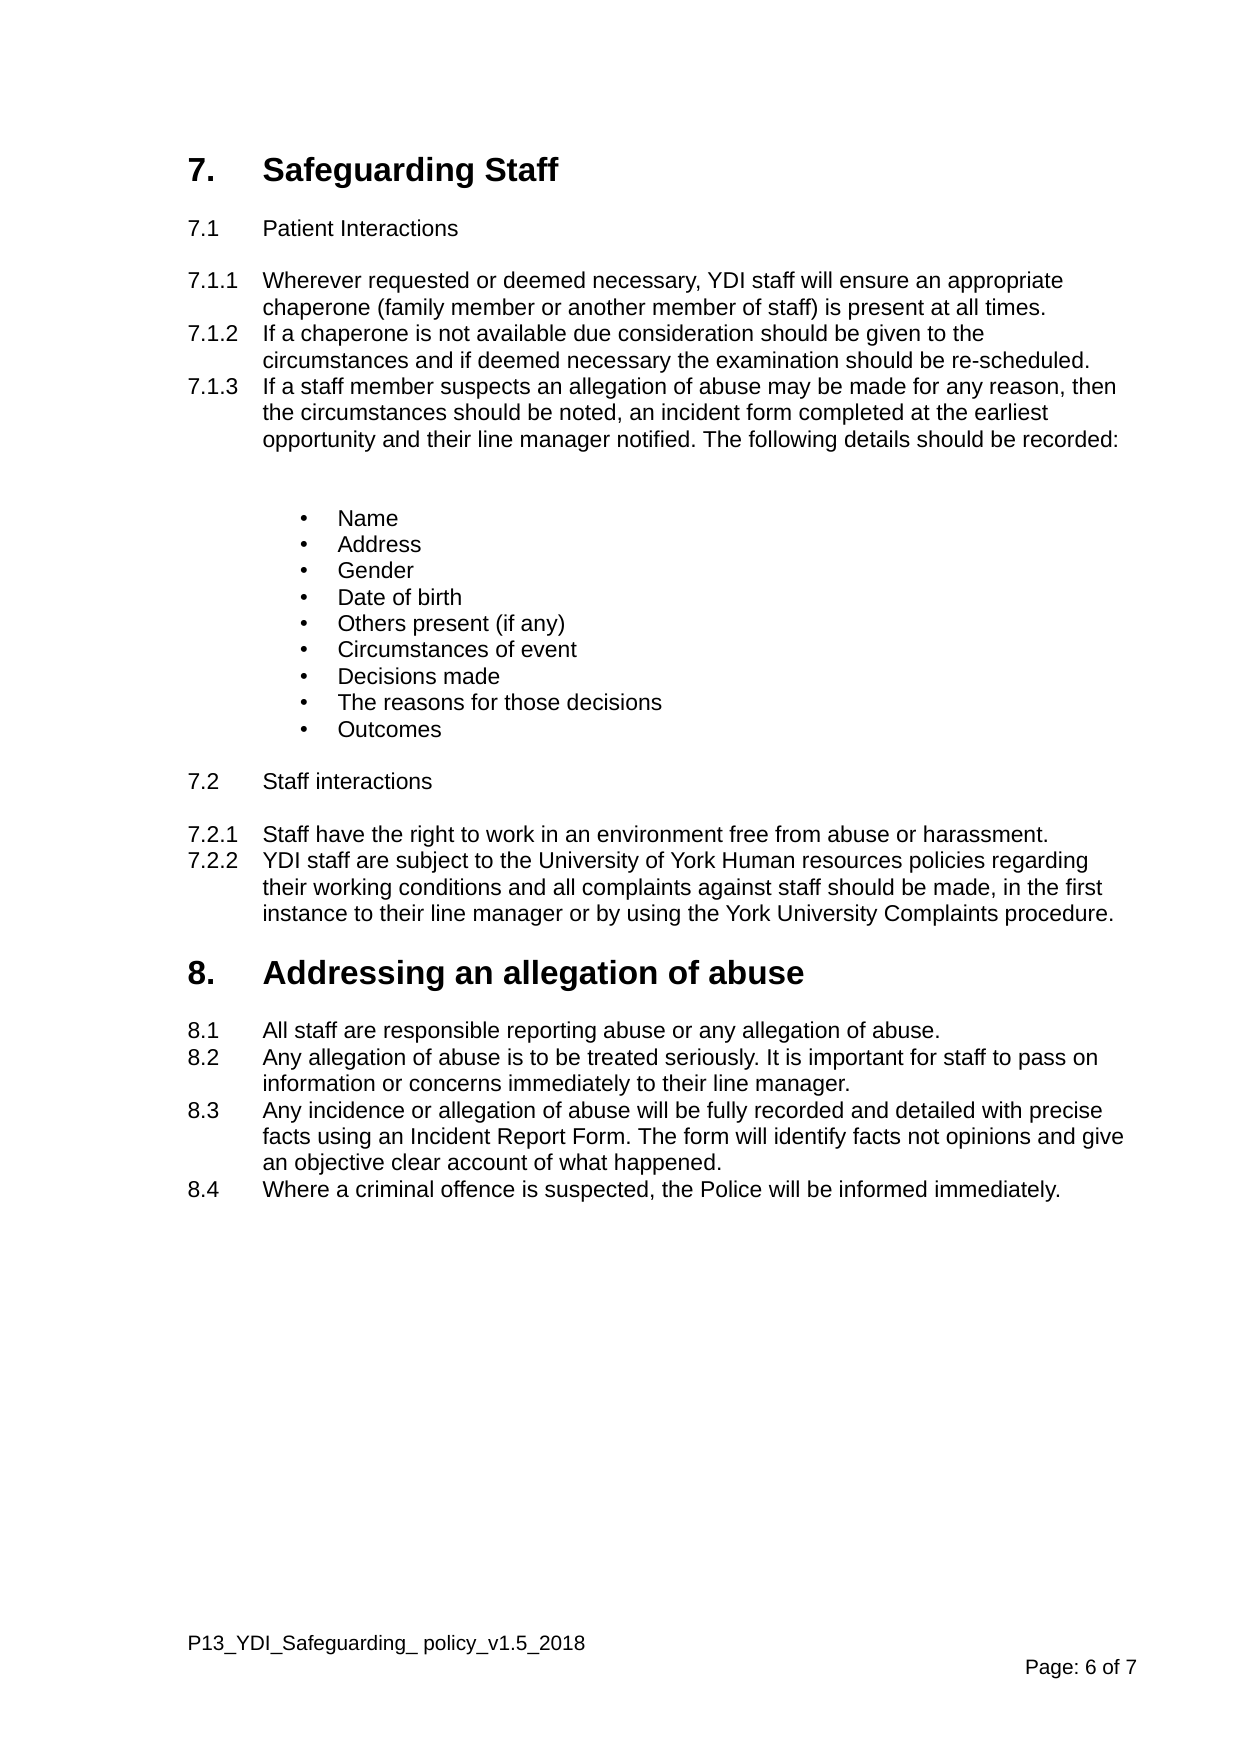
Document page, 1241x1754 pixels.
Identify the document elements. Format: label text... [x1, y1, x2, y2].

text 8.3 Any incidence or allegation of abuse will be fully recorded and detailed with precise facts using an Incident Report Form. The form will identify facts not opinions and give an objective clear account of what happened. [187, 1097, 1137, 1176]
text 7.1.2 If a chaperone is not available due consideration should be given to the circumstances and if deemed necessary the examination should be re-scheduled. [187, 320, 1137, 373]
text 8.1 All staff are responsible reporting abuse or any allegation of abuse. [187, 1017, 1137, 1044]
text 8.4 Where a criminal offence is suspected, the Police will be informed immediately. [187, 1176, 1137, 1202]
list Circumstances of event [300, 636, 1137, 663]
subtitle 7. Safeguarding Staff [187, 150, 1137, 188]
list Address [300, 531, 1137, 557]
text 7.1.1 Wherever requested or deemed necessary, YDI staff will ensure an appropriate chaperone (family member or another member of staff) is present at all times. [187, 267, 1137, 320]
list Name [300, 505, 1137, 531]
text 7.2.2 YDI staff are subject to the University of York Human resources policies regarding their working conditions and all complaints against staff should be made, in the first instance to their line manager or by using the York University Complaints procedure. [187, 847, 1137, 926]
text 7.1 Patient Interactions [187, 215, 1137, 241]
text 8.2 Any allegation of abuse is to be treated seriously. It is important for staff to pass on information or concerns immediately to their line manager. [187, 1044, 1137, 1097]
text 7.2 Staff interactions [187, 768, 1137, 794]
list Others present (if any) [300, 610, 1137, 636]
subtitle 8. Addressing an allegation of abuse [187, 953, 1137, 991]
list Outcomes [300, 716, 1137, 742]
text 7.2.1 Staff have the right to work in an environment free from abuse or harassment. [187, 821, 1137, 847]
list Decisions made [300, 663, 1137, 689]
list Date of birth [300, 584, 1137, 610]
list The reasons for those decisions [300, 689, 1137, 716]
list Gender [300, 557, 1137, 584]
text 7.1.3 If a staff member suspects an allegation of abuse may be made for any reason, then the circumstances should be noted, an incident form completed at the earliest opportunity and their line manager notified. The following details should be recorded: [187, 373, 1137, 452]
